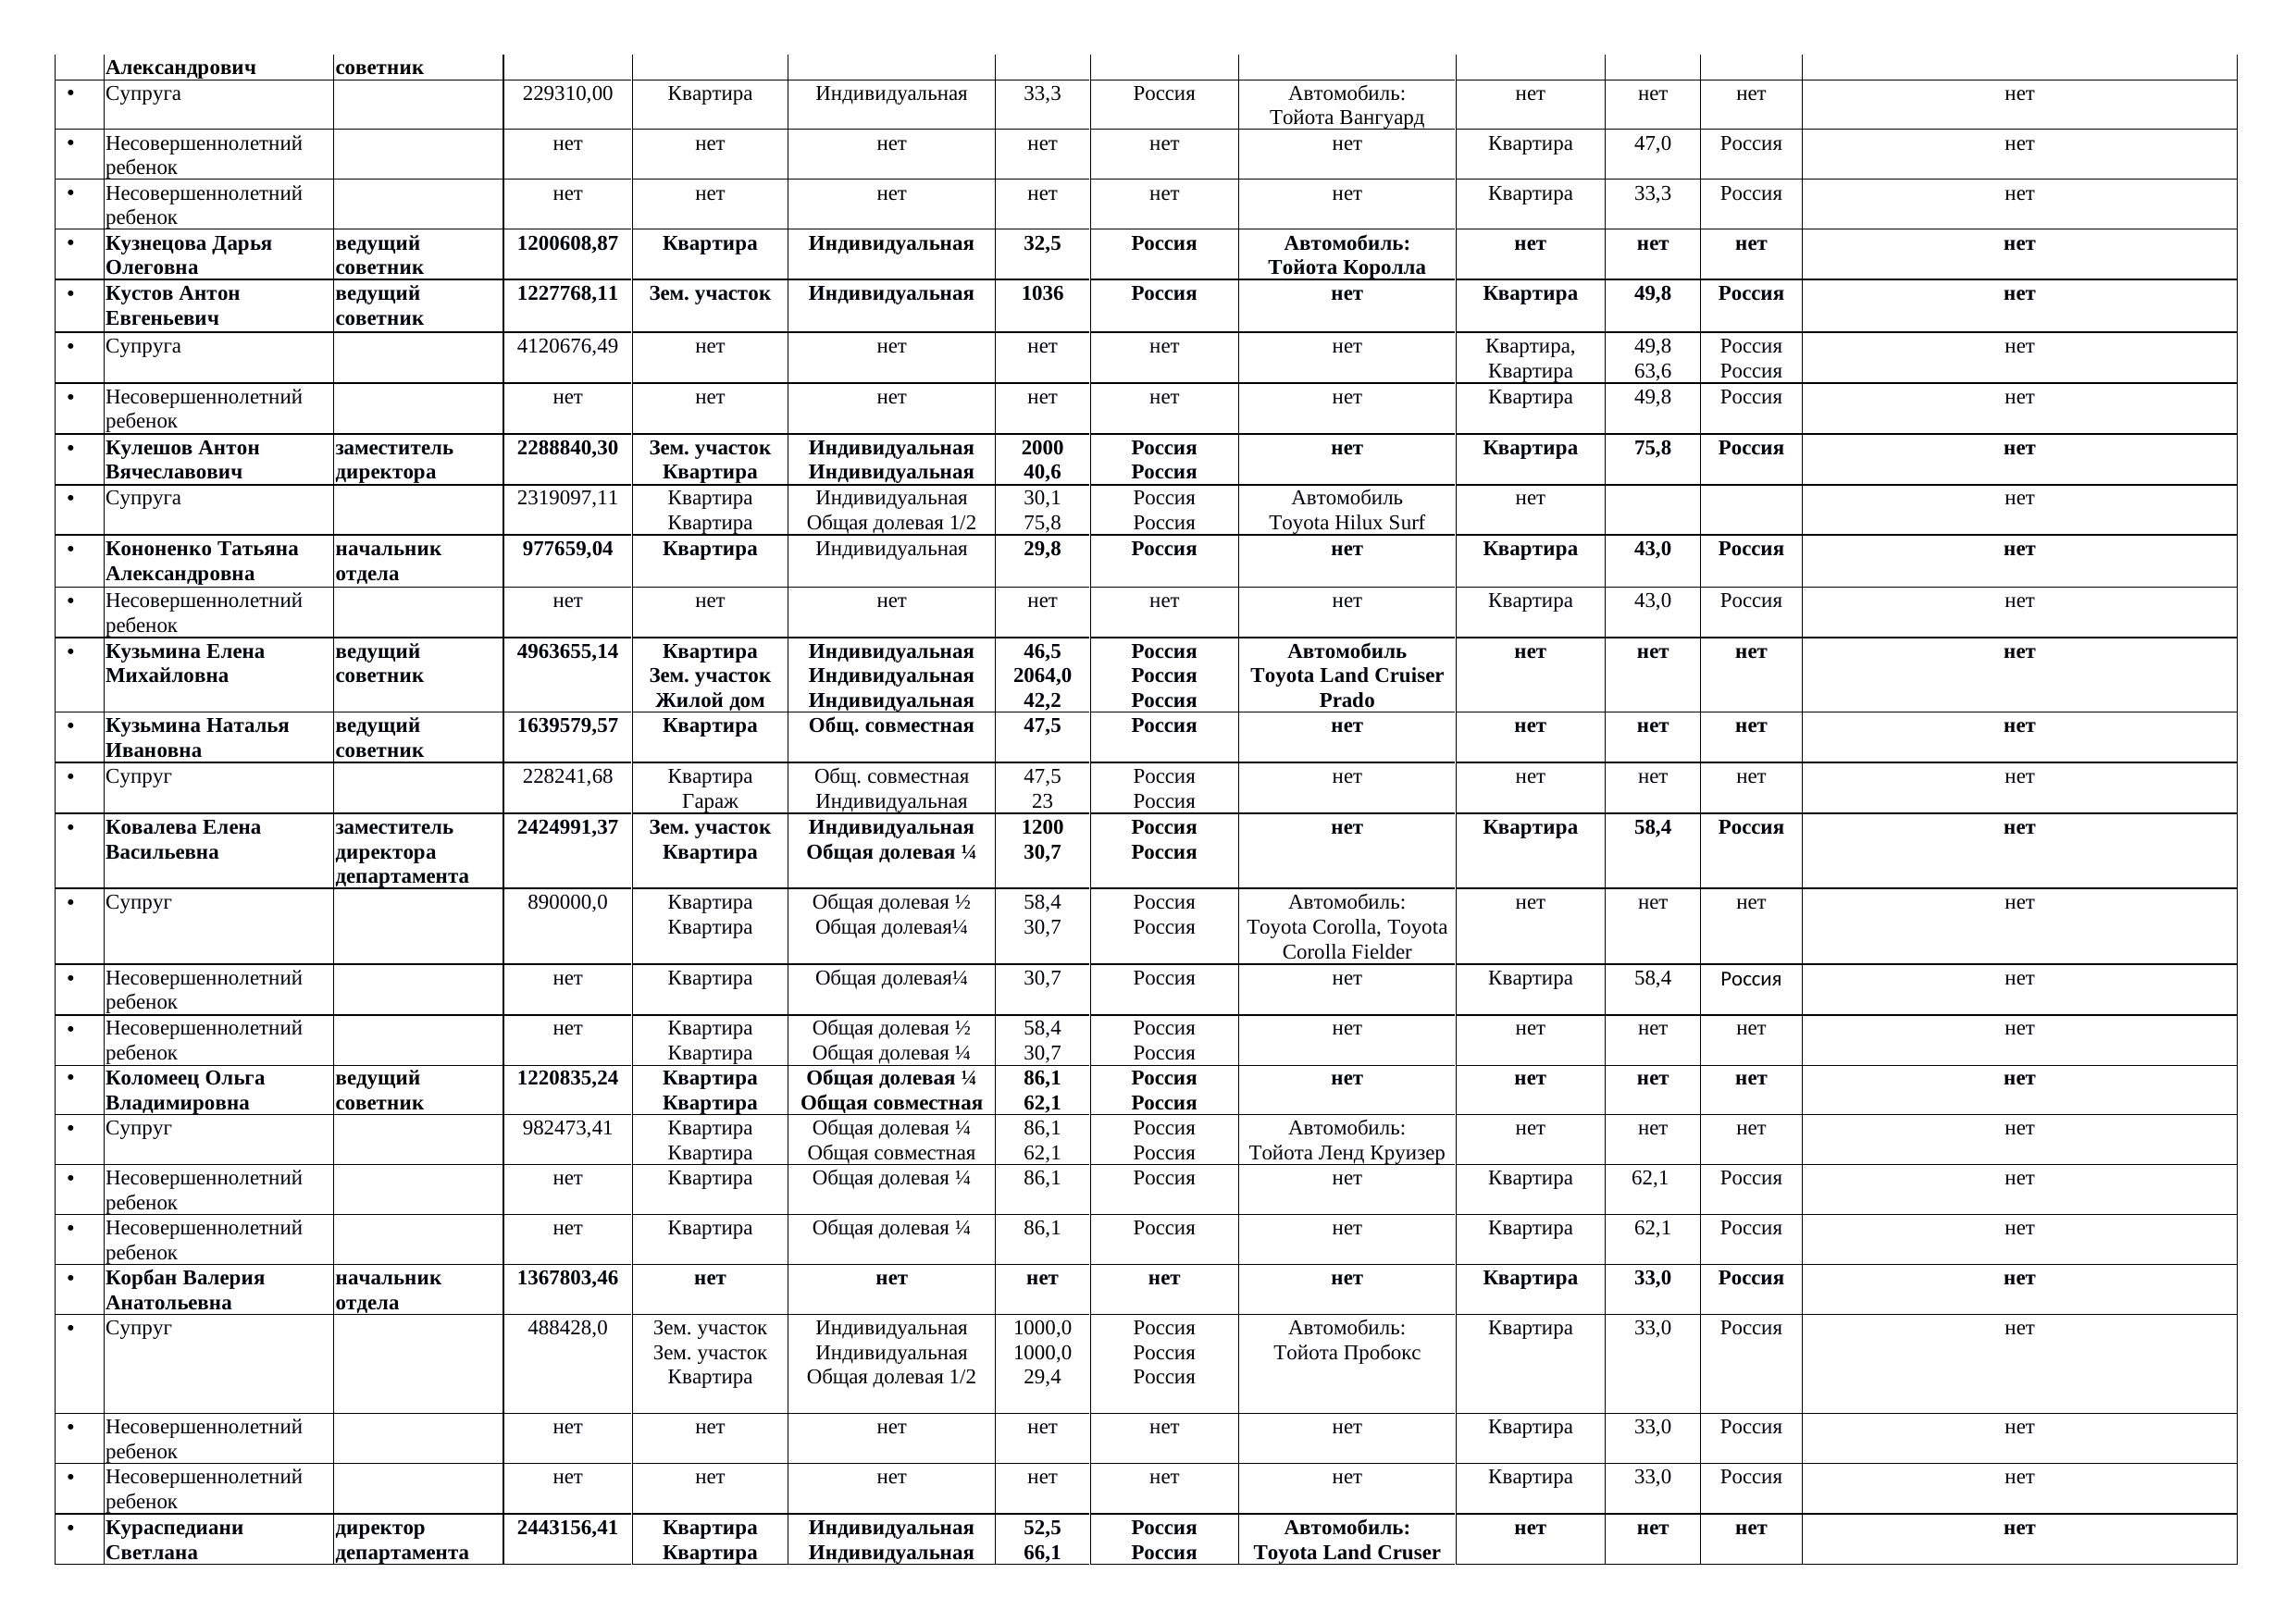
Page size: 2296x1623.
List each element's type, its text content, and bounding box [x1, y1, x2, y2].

table_cell 49,8 [1606, 384, 1700, 433]
table_cell нет [1803, 1515, 2237, 1564]
table_cell нет [1239, 814, 1455, 887]
table_cell Россия [1701, 1414, 1802, 1463]
table_cell Россия [1701, 435, 1802, 484]
table_cell Автомобиль Toyota Land Cruiser Prado [1239, 638, 1455, 712]
table_cell [334, 1016, 503, 1065]
table_cell начальник отдела [334, 1265, 503, 1314]
table_cell Россия [1091, 1165, 1238, 1214]
table_cell [56, 180, 104, 229]
table_cell нет [504, 588, 631, 637]
table_cell 4120676,49 [504, 333, 631, 382]
table_cell Автомобиль: Тойота Королла [1239, 229, 1455, 279]
table_cell нет [1606, 1066, 1700, 1114]
table_cell Квартира Гараж [633, 763, 788, 812]
table_cell нет [504, 1016, 631, 1065]
table_cell Несовершеннолетний ребенок [105, 1215, 333, 1264]
table_cell Индивидуальная Индивидуальная Индивидуальная [788, 638, 995, 712]
table_cell нет [1239, 1066, 1455, 1114]
table_cell нет [1803, 130, 2237, 179]
table_cell [56, 889, 104, 963]
table_cell 1200 30,7 [996, 814, 1089, 887]
table_cell нет [1606, 638, 1700, 712]
table_cell Супруг [105, 763, 333, 812]
table_cell нет [1701, 712, 1802, 762]
table_cell Индивидуальная [788, 229, 995, 279]
table_cell Автомобиль: Тойота Вангуард [1239, 81, 1455, 129]
table_cell 1000,0 1000,0 29,4 [996, 1315, 1089, 1413]
table_cell Зем. участок Зем. участок Квартира [633, 1315, 788, 1413]
table_cell Несовершеннолетний ребенок [105, 965, 333, 1014]
table_cell Россия Россия [1091, 814, 1238, 887]
table_cell [334, 889, 503, 963]
table_cell нет [788, 588, 995, 637]
table_cell Супруг [105, 1315, 333, 1413]
table_cell Россия [1701, 1215, 1802, 1264]
table_cell нет [1091, 333, 1238, 382]
table_cell 47,5 [996, 712, 1089, 762]
table_cell Кузнецова Дарья Олеговна [105, 229, 333, 279]
table_cell [334, 486, 503, 534]
table_cell Индивидуальная Индивидуальная [788, 1515, 995, 1564]
table_cell нет [1803, 712, 2237, 762]
table_cell Россия [1091, 229, 1238, 279]
table_cell нет [1239, 1165, 1455, 1214]
table_cell Общая долевая ¼ [788, 1165, 995, 1214]
table_cell Квартира [633, 1215, 788, 1264]
table_cell 229310,00 [504, 81, 631, 129]
table_cell нет [996, 588, 1089, 637]
table_cell Супруга [105, 486, 333, 534]
table_cell Россия [1701, 965, 1802, 1014]
table_cell Квартира [633, 712, 788, 762]
table_cell Россия [1701, 130, 1802, 179]
table_cell [56, 1016, 104, 1065]
table_cell [56, 435, 104, 484]
table_cell нет [633, 130, 788, 179]
table_cell нет [1239, 130, 1455, 179]
table_cell нет [1606, 763, 1700, 812]
table_cell Россия Россия [1091, 1016, 1238, 1065]
table_cell Квартира Квартира [633, 486, 788, 534]
table_cell Супруг [105, 889, 333, 963]
table_cell нет [1803, 1115, 2237, 1164]
table_cell нет [996, 384, 1089, 433]
table_cell нет [1239, 536, 1455, 587]
table_cell Квартира [1457, 1265, 1605, 1314]
table_cell нет [788, 1464, 995, 1513]
table_cell 29,8 [996, 536, 1089, 587]
table_cell ведущий советник [334, 1066, 503, 1114]
table_cell [56, 638, 104, 712]
table_cell нет [1091, 180, 1238, 229]
table_cell нет [788, 1265, 995, 1314]
table_cell 86,1 [996, 1165, 1089, 1214]
table_cell нет [1457, 638, 1605, 712]
table_cell Индивидуальная Общая долевая ¼ [788, 814, 995, 887]
table_cell Россия Россия [1091, 1066, 1238, 1114]
table_cell [1457, 55, 1605, 80]
table_cell 32,5 [996, 229, 1089, 279]
table_cell нет [1457, 712, 1605, 762]
table_cell Кустов Антон Евгеньевич [105, 280, 333, 331]
table_cell [56, 81, 104, 129]
table_cell 33,0 [1606, 1315, 1700, 1413]
table_cell нет [1457, 1115, 1605, 1164]
table_cell [334, 1165, 503, 1214]
table_cell нет [1803, 229, 2237, 279]
table_cell нет [1239, 1215, 1455, 1264]
table_cell Россия [1091, 536, 1238, 587]
table_cell 2424991,37 [504, 814, 631, 887]
table_cell нет [1803, 965, 2237, 1014]
table_cell Россия [1091, 965, 1238, 1014]
table_cell [334, 588, 503, 637]
table_cell Россия [1701, 814, 1802, 887]
table_cell Квартира Квартира [633, 889, 788, 963]
table_cell [56, 712, 104, 762]
table_cell Россия Россия Россия [1091, 1315, 1238, 1413]
table_cell Россия [1701, 536, 1802, 587]
table_cell Несовершеннолетний ребенок [105, 1165, 333, 1214]
table_cell [334, 1464, 503, 1513]
table_cell 1200608,87 [504, 229, 631, 279]
table_cell [56, 1414, 104, 1463]
table_cell Несовершеннолетний ребенок [105, 1414, 333, 1463]
table_cell Квартира [1457, 1315, 1605, 1413]
table_cell ведущий советник [334, 638, 503, 712]
table_cell Россия [1701, 1165, 1802, 1214]
table_cell Россия Россия [1091, 889, 1238, 963]
table_cell Кузьмина Наталья Ивановна [105, 712, 333, 762]
table_cell нет [1239, 965, 1455, 1014]
table_cell нет [1701, 81, 1802, 129]
table_cell Квартира [633, 1165, 788, 1214]
table_cell 47,5 23 [996, 763, 1089, 812]
table_cell Общая долевая ¼ Общая совместная [788, 1066, 995, 1114]
table_cell Квартира, Квартира [1457, 333, 1605, 382]
table_cell [1239, 55, 1455, 80]
table_cell ведущий советник [334, 712, 503, 762]
table_cell Россия Россия [1091, 1515, 1238, 1564]
table_cell нет [1457, 1066, 1605, 1114]
table_cell 977659,04 [504, 536, 631, 587]
table_cell [334, 1215, 503, 1264]
table_cell Кулешов Антон Вячеславович [105, 435, 333, 484]
table_cell 1036 [996, 280, 1089, 331]
table_cell Квартира [1457, 1215, 1605, 1264]
table_cell Общая долевая ½ Общая долевая¼ [788, 889, 995, 963]
table_cell 2319097,11 [504, 486, 631, 534]
table_cell Квартира Квартира [633, 1016, 788, 1065]
table_cell нет [996, 333, 1089, 382]
table_cell Россия [1701, 1265, 1802, 1314]
table_cell заместитель директора [334, 435, 503, 484]
table_cell нет [996, 1265, 1089, 1314]
table_cell нет [1239, 1464, 1455, 1513]
table_cell нет [1701, 1016, 1802, 1065]
table_cell нет [1803, 486, 2237, 534]
table_cell [334, 763, 503, 812]
table_cell нет [1701, 638, 1802, 712]
table_cell 47,0 [1606, 130, 1700, 179]
table_cell 58,4 [1606, 814, 1700, 887]
table_cell нет [1701, 763, 1802, 812]
table_cell [56, 280, 104, 331]
table_cell нет [1606, 712, 1700, 762]
table_cell [334, 81, 503, 129]
table_cell 62,1 [1606, 1215, 1700, 1264]
table_cell Индивидуальная Индивидуальная Общая долевая 1/2 [788, 1315, 995, 1413]
table_cell нет [1803, 280, 2237, 331]
table_cell нет [504, 965, 631, 1014]
table_cell 86,1 [996, 1215, 1089, 1264]
table_cell 4963655,14 [504, 638, 631, 712]
table_cell [334, 965, 503, 1014]
table_cell [334, 1414, 503, 1463]
table_cell нет [788, 333, 995, 382]
table_cell Автомобиль: Тойота Ленд Круизер [1239, 1115, 1455, 1164]
table_cell [56, 55, 104, 80]
table_cell [56, 486, 104, 534]
table_cell нет [1457, 486, 1605, 534]
table_cell Россия Россия Россия [1091, 638, 1238, 712]
table_cell нет [1803, 638, 2237, 712]
table_cell начальник отдела [334, 536, 503, 587]
table_cell нет [1606, 81, 1700, 129]
table_cell нет [1803, 536, 2237, 587]
table_cell нет [1701, 1515, 1802, 1564]
table_cell [1803, 55, 2237, 80]
table_cell [334, 333, 503, 382]
table_cell [56, 384, 104, 433]
table_cell нет [788, 384, 995, 433]
table_cell [1701, 486, 1802, 534]
table_cell нет [504, 384, 631, 433]
table_cell нет [1457, 1016, 1605, 1065]
table_cell [56, 1315, 104, 1413]
table_cell Квартира [1457, 1165, 1605, 1214]
table_cell Зем. участок Квартира [633, 814, 788, 887]
table_cell нет [1803, 81, 2237, 129]
table_cell Квартира Квартира [633, 1066, 788, 1114]
table_cell Несовершеннолетний ребенок [105, 1464, 333, 1513]
table_cell Квартира [1457, 814, 1605, 887]
table_cell нет [1803, 180, 2237, 229]
table_cell [56, 1515, 104, 1564]
table_cell нет [1701, 229, 1802, 279]
table_cell [1091, 55, 1238, 80]
table_cell 33,0 [1606, 1265, 1700, 1314]
table_cell советник [334, 55, 503, 80]
table_cell Общая долевая ¼ [788, 1215, 995, 1264]
table_cell нет [1803, 1066, 2237, 1114]
table_cell 228241,68 [504, 763, 631, 812]
table_cell нет [633, 588, 788, 637]
table_cell Россия Россия [1701, 333, 1802, 382]
table_cell нет [788, 130, 995, 179]
table_cell Россия [1701, 1464, 1802, 1513]
table_cell нет [1091, 1414, 1238, 1463]
table_cell Квартира [1457, 1414, 1605, 1463]
table_cell 86,1 62,1 [996, 1115, 1089, 1164]
table_cell Автомобиль: Toyota Corolla, Toyota Corolla Fielder [1239, 889, 1455, 963]
table_cell [334, 1115, 503, 1164]
table_cell Кузьмина Елена Михайловна [105, 638, 333, 712]
table_cell [334, 180, 503, 229]
table_cell Александрович [105, 55, 333, 80]
table_cell [56, 536, 104, 587]
table_cell 62,1 [1606, 1165, 1700, 1214]
table_cell [56, 763, 104, 812]
table_cell нет [788, 180, 995, 229]
table_cell Кураспедиани Светлана [105, 1515, 333, 1564]
table_cell Зем. участок Квартира [633, 435, 788, 484]
table_cell [56, 1066, 104, 1114]
table_cell Россия [1701, 1315, 1802, 1413]
table_cell Корбан Валерия Анатольевна [105, 1265, 333, 1314]
table_cell нет [996, 1464, 1089, 1513]
table_cell Квартира [633, 81, 788, 129]
table_cell Супруга [105, 81, 333, 129]
table_cell Несовершеннолетний ребенок [105, 130, 333, 179]
table_cell [56, 229, 104, 279]
table_cell Индивидуальная Индивидуальная [788, 435, 995, 484]
table_cell [633, 55, 788, 80]
table_cell [334, 1315, 503, 1413]
table_cell Общая долевая ½ Общая долевая ¼ [788, 1016, 995, 1065]
table_cell 2000 40,6 [996, 435, 1089, 484]
table_cell 1367803,46 [504, 1265, 631, 1314]
table_cell 52,5 66,1 [996, 1515, 1089, 1564]
table_cell нет [1803, 1165, 2237, 1214]
table_cell нет [1606, 229, 1700, 279]
table_cell нет [1239, 384, 1455, 433]
table_cell нет [633, 1464, 788, 1513]
table_cell нет [1606, 1016, 1700, 1065]
table_cell Россия Россия [1091, 486, 1238, 534]
table_cell Квартира [633, 536, 788, 587]
table_cell Квартира [1457, 384, 1605, 433]
table_cell 33,0 [1606, 1414, 1700, 1463]
table_cell нет [1803, 1464, 2237, 1513]
table_cell нет [1606, 1515, 1700, 1564]
table_cell нет [1803, 889, 2237, 963]
table_cell Супруга [105, 333, 333, 382]
table_cell Квартира Квартира [633, 1115, 788, 1164]
table_cell 58,4 30,7 [996, 889, 1089, 963]
table_cell [56, 1165, 104, 1214]
table_cell 43,0 [1606, 536, 1700, 587]
table_cell Россия [1091, 712, 1238, 762]
table_cell нет [633, 1265, 788, 1314]
table_cell нет [504, 1414, 631, 1463]
table_cell Россия [1701, 180, 1802, 229]
table_cell нет [1457, 1515, 1605, 1564]
table_cell нет [1803, 763, 2237, 812]
table_cell нет [1091, 1464, 1238, 1513]
table_cell [334, 130, 503, 179]
table_cell нет [1701, 1115, 1802, 1164]
table_cell [56, 130, 104, 179]
table_cell Кононенко Татьяна Александровна [105, 536, 333, 587]
table_cell [334, 384, 503, 433]
table_cell [56, 965, 104, 1014]
table_cell 982473,41 [504, 1115, 631, 1164]
table_cell Автомобиль Toyota Hilux Surf [1239, 486, 1455, 534]
table_cell Квартира Квартира [633, 1515, 788, 1564]
table_cell нет [633, 384, 788, 433]
table_cell нет [996, 180, 1089, 229]
table_cell [56, 1464, 104, 1513]
table_cell 33,3 [996, 81, 1089, 129]
table_cell заместитель директора департамента [334, 814, 503, 887]
table_cell Квартира [1457, 1464, 1605, 1513]
table_cell Общая долевая ¼ Общая совместная [788, 1115, 995, 1164]
table_cell Несовершеннолетний ребенок [105, 384, 333, 433]
table_cell Россия Россия [1091, 435, 1238, 484]
table_cell 46,5 2064,0 42,2 [996, 638, 1089, 712]
table_cell нет [1239, 712, 1455, 762]
table_cell нет [1606, 889, 1700, 963]
table_cell Россия [1701, 384, 1802, 433]
table_cell нет [1091, 384, 1238, 433]
table_cell [1701, 55, 1802, 80]
table_cell [56, 1215, 104, 1264]
table_cell нет [504, 1165, 631, 1214]
table_cell 2288840,30 [504, 435, 631, 484]
table_cell нет [1803, 333, 2237, 382]
table_cell нет [996, 1414, 1089, 1463]
table_cell [1606, 55, 1700, 80]
table_cell нет [1239, 280, 1455, 331]
table_cell 2443156,41 [504, 1515, 631, 1564]
table_cell Квартира Зем. участок Жилой дом [633, 638, 788, 712]
table_cell Россия [1091, 1215, 1238, 1264]
table_cell Индивидуальная Общая долевая 1/2 [788, 486, 995, 534]
table_cell нет [1239, 1414, 1455, 1463]
table_cell Квартира [1457, 180, 1605, 229]
table_cell 58,4 30,7 [996, 1016, 1089, 1065]
table_cell нет [1239, 1016, 1455, 1065]
table_cell Квартира [1457, 536, 1605, 587]
table_cell нет [1457, 763, 1605, 812]
table_cell Зем. участок [633, 280, 788, 331]
table_cell нет [1803, 435, 2237, 484]
table_cell нет [633, 1414, 788, 1463]
table_cell Супруг [105, 1115, 333, 1164]
table_cell нет [1239, 1265, 1455, 1314]
table_cell нет [504, 130, 631, 179]
table_cell нет [1803, 588, 2237, 637]
table_cell Квартира [1457, 280, 1605, 331]
table_cell Автомобиль: Toyota Land Cruser [1239, 1515, 1455, 1564]
table_cell нет [788, 1414, 995, 1463]
table_cell [56, 1265, 104, 1314]
table_cell Индивидуальная [788, 280, 995, 331]
table_cell Индивидуальная [788, 536, 995, 587]
table_cell Индивидуальная [788, 81, 995, 129]
table_cell Общ. совместная Индивидуальная [788, 763, 995, 812]
table_cell Квартира [633, 229, 788, 279]
table_cell Коломеец Ольга Владимировна [105, 1066, 333, 1114]
table_cell нет [633, 180, 788, 229]
table_cell Несовершеннолетний ребенок [105, 588, 333, 637]
table_cell [504, 55, 631, 80]
table_cell Несовершеннолетний ребенок [105, 180, 333, 229]
table_cell [56, 814, 104, 887]
table_cell [996, 55, 1089, 80]
table_cell нет [1091, 1265, 1238, 1314]
table_cell Несовершеннолетний ребенок [105, 1016, 333, 1065]
table_cell нет [1239, 588, 1455, 637]
table_cell 30,7 [996, 965, 1089, 1014]
table_cell 890000,0 [504, 889, 631, 963]
table_cell [56, 1115, 104, 1164]
table_cell Россия [1701, 588, 1802, 637]
table_cell [1606, 486, 1700, 534]
table_cell директор департамента [334, 1515, 503, 1564]
table_cell 58,4 [1606, 965, 1700, 1014]
table_cell нет [996, 130, 1089, 179]
table_cell нет [1457, 81, 1605, 129]
table_cell нет [633, 333, 788, 382]
table_cell нет [1091, 588, 1238, 637]
table_cell нет [1606, 1115, 1700, 1164]
table_cell ведущий советник [334, 229, 503, 279]
table_cell 1227768,11 [504, 280, 631, 331]
table_cell Общая долевая¼ [788, 965, 995, 1014]
table_cell [56, 333, 104, 382]
table_cell 33,0 [1606, 1464, 1700, 1513]
table_cell Россия [1091, 280, 1238, 331]
table_cell нет [1457, 229, 1605, 279]
table_cell нет [504, 180, 631, 229]
table_cell 43,0 [1606, 588, 1700, 637]
table_cell Россия [1091, 81, 1238, 129]
table_cell нет [1239, 180, 1455, 229]
table_cell нет [1803, 1414, 2237, 1463]
table_cell Ковалева Елена Васильевна [105, 814, 333, 887]
table_cell Квартира [1457, 130, 1605, 179]
table_cell Россия [1701, 280, 1802, 331]
table_cell 30,1 75,8 [996, 486, 1089, 534]
table_cell 33,3 [1606, 180, 1700, 229]
table_cell нет [1091, 130, 1238, 179]
table_cell нет [1701, 889, 1802, 963]
table_cell нет [1239, 333, 1455, 382]
table_cell нет [1803, 1215, 2237, 1264]
table_cell 1220835,24 [504, 1066, 631, 1114]
table_cell нет [1803, 1016, 2237, 1065]
table_cell 488428,0 [504, 1315, 631, 1413]
table_cell Россия Россия [1091, 1115, 1238, 1164]
table_cell нет [1803, 1265, 2237, 1314]
table_cell нет [504, 1464, 631, 1513]
table_cell Квартира [633, 965, 788, 1014]
table_cell нет [1701, 1066, 1802, 1114]
table_cell 49,8 [1606, 280, 1700, 331]
table_cell ведущий советник [334, 280, 503, 331]
table_cell нет [1803, 1315, 2237, 1413]
table_cell нет [1803, 814, 2237, 887]
table_cell нет [1803, 384, 2237, 433]
table_cell Общ. совместная [788, 712, 995, 762]
table_cell [788, 55, 995, 80]
table_cell Квартира [1457, 435, 1605, 484]
table_cell Автомобиль: Тойота Пробокс [1239, 1315, 1455, 1413]
table_cell нет [1457, 889, 1605, 963]
table_cell 75,8 [1606, 435, 1700, 484]
table_cell нет [1239, 763, 1455, 812]
table_cell Квартира [1457, 965, 1605, 1014]
table_cell нет [504, 1215, 631, 1264]
table_cell Россия Россия [1091, 763, 1238, 812]
table_cell 1639579,57 [504, 712, 631, 762]
table_cell нет [1239, 435, 1455, 484]
table_cell [56, 588, 104, 637]
table_cell 86,1 62,1 [996, 1066, 1089, 1114]
table_cell 49,8 63,6 [1606, 333, 1700, 382]
table_cell Квартира [1457, 588, 1605, 637]
